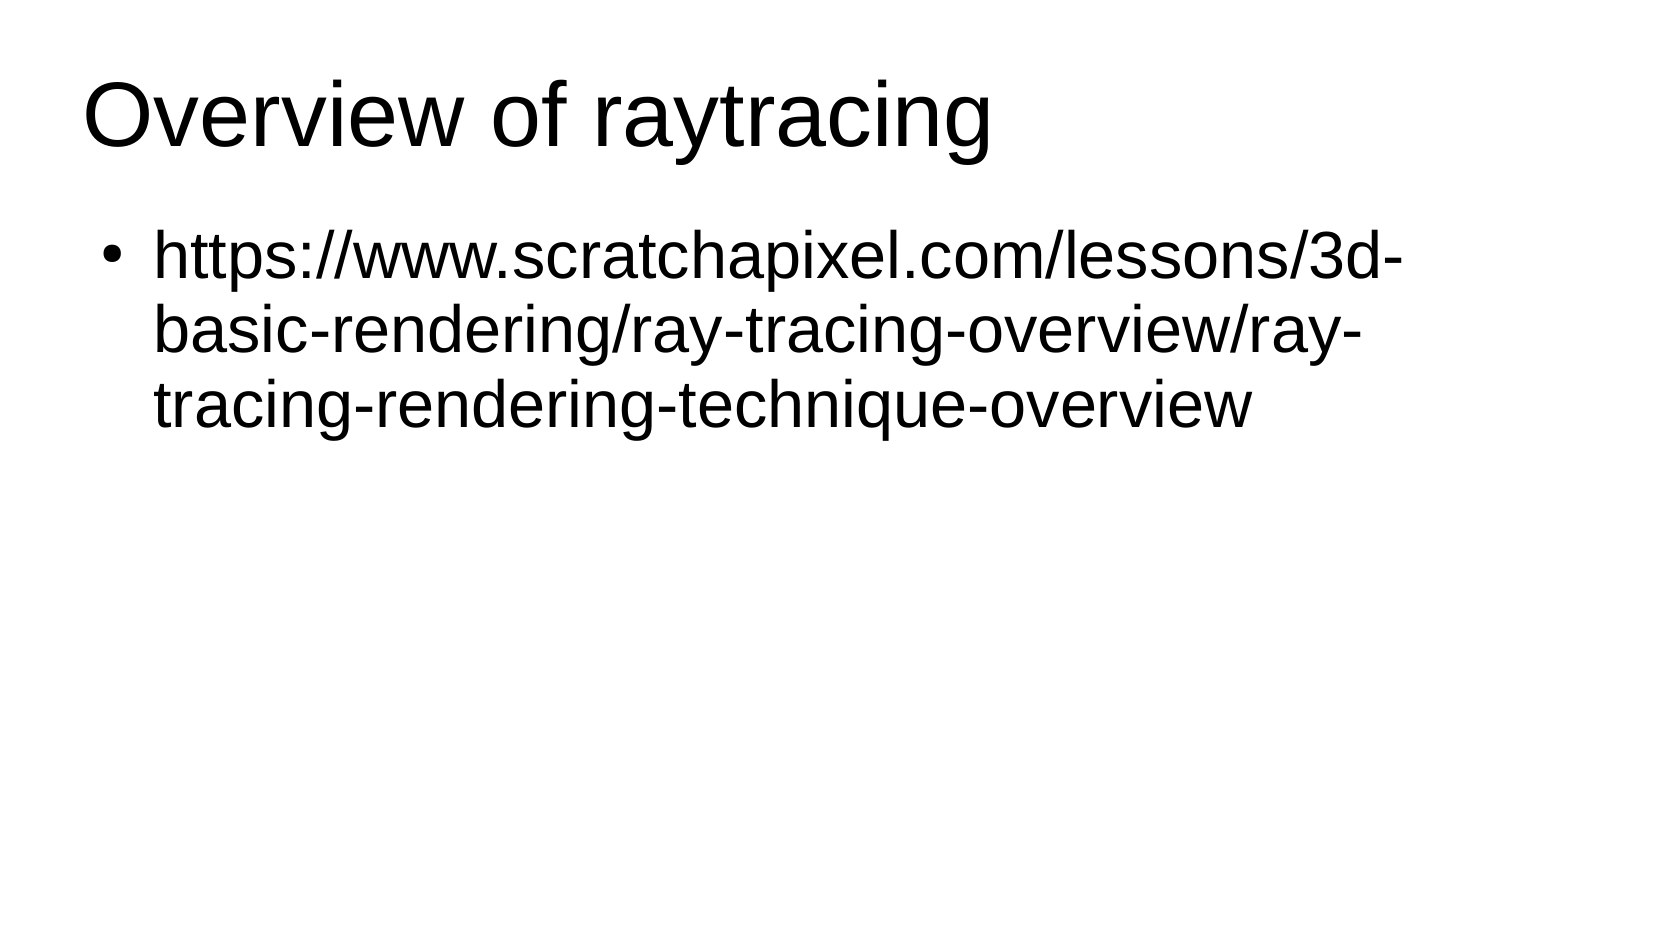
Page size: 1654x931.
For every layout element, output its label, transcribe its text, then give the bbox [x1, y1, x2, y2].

list https://www.scratchapixel.com/lessons/3d-basic-rendering/ray-tracing-overview/ray-tracing-rendering-technique-overview [82, 217, 1571, 758]
title Overview of raytracing [82, 37, 1571, 193]
